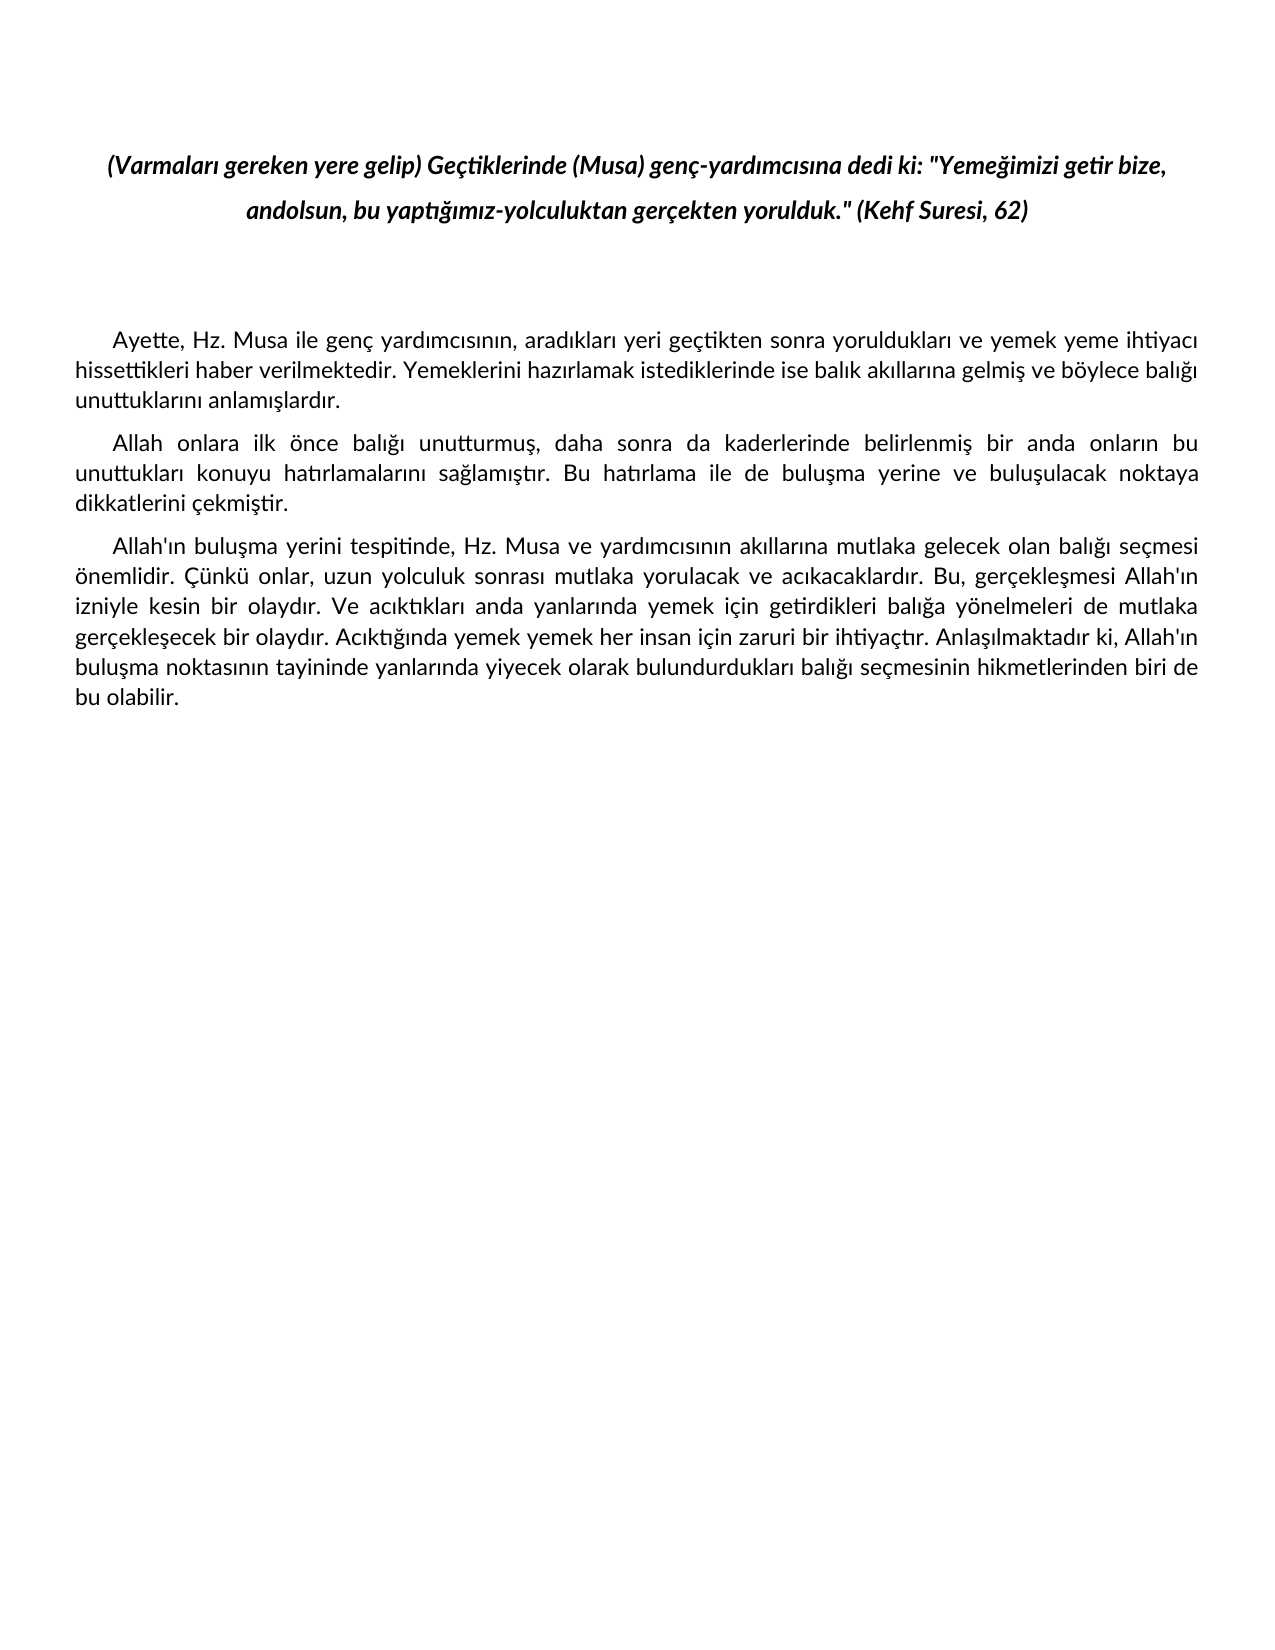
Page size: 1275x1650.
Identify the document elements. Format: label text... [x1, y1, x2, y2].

text Allah'ın buluşma yerini tespitinde, Hz. Musa ve yardımcısının akıllarına mutlaka gelecek olan balığı seçmesi önemlidir. Çünkü onlar, uzun yolculuk sonrası mutlaka yorulacak ve acıkacaklardır. Bu, gerçekleşmesi Allah'ın izniyle kesin bir olaydır. Ve acıktıkları anda yanlarında yemek için getirdikleri balığa yönelmeleri de mutlaka gerçekleşecek bir olaydır. Acıktığında yemek yemek her insan için zaruri bir ihtiyaçtır. Anlaşılmaktadır ki, Allah'ın buluşma noktasının tayininde yanlarında yiyecek olarak bulundurdukları balığı seçmesinin hikmetlerinden biri de bu olabilir. [75, 532, 1200, 710]
text Allah onlara ilk önce balığı unutturmuş, daha sonra da kaderlerinde belirlenmiş bir anda onların bu unuttukları konuyu hatırlamalarını sağlamıştır. Bu hatırlama ile de buluşma yerine ve buluşulacak noktaya dikkatlerini çekmiştir. [75, 428, 1200, 516]
text (Varmaları gereken yere gelip) Geçtiklerinde (Musa) genç-yardımcısına dedi ki: "Yemeğimizi getir bize, andolsun, bu yaptığımız-yolculuktan gerçekten yorulduk." (Kehf Suresi, 62) [75, 150, 1200, 225]
text Ayette, Hz. Musa ile genç yardımcısının, aradıkları yeri geçtikten sonra yoruldukları ve yemek yeme ihtiyacı hissettikleri haber verilmektedir. Yemeklerini hazırlamak istediklerinde ise balık akıllarına gelmiş ve böylece balığı unuttuklarını anlamışlardır. [75, 325, 1200, 413]
